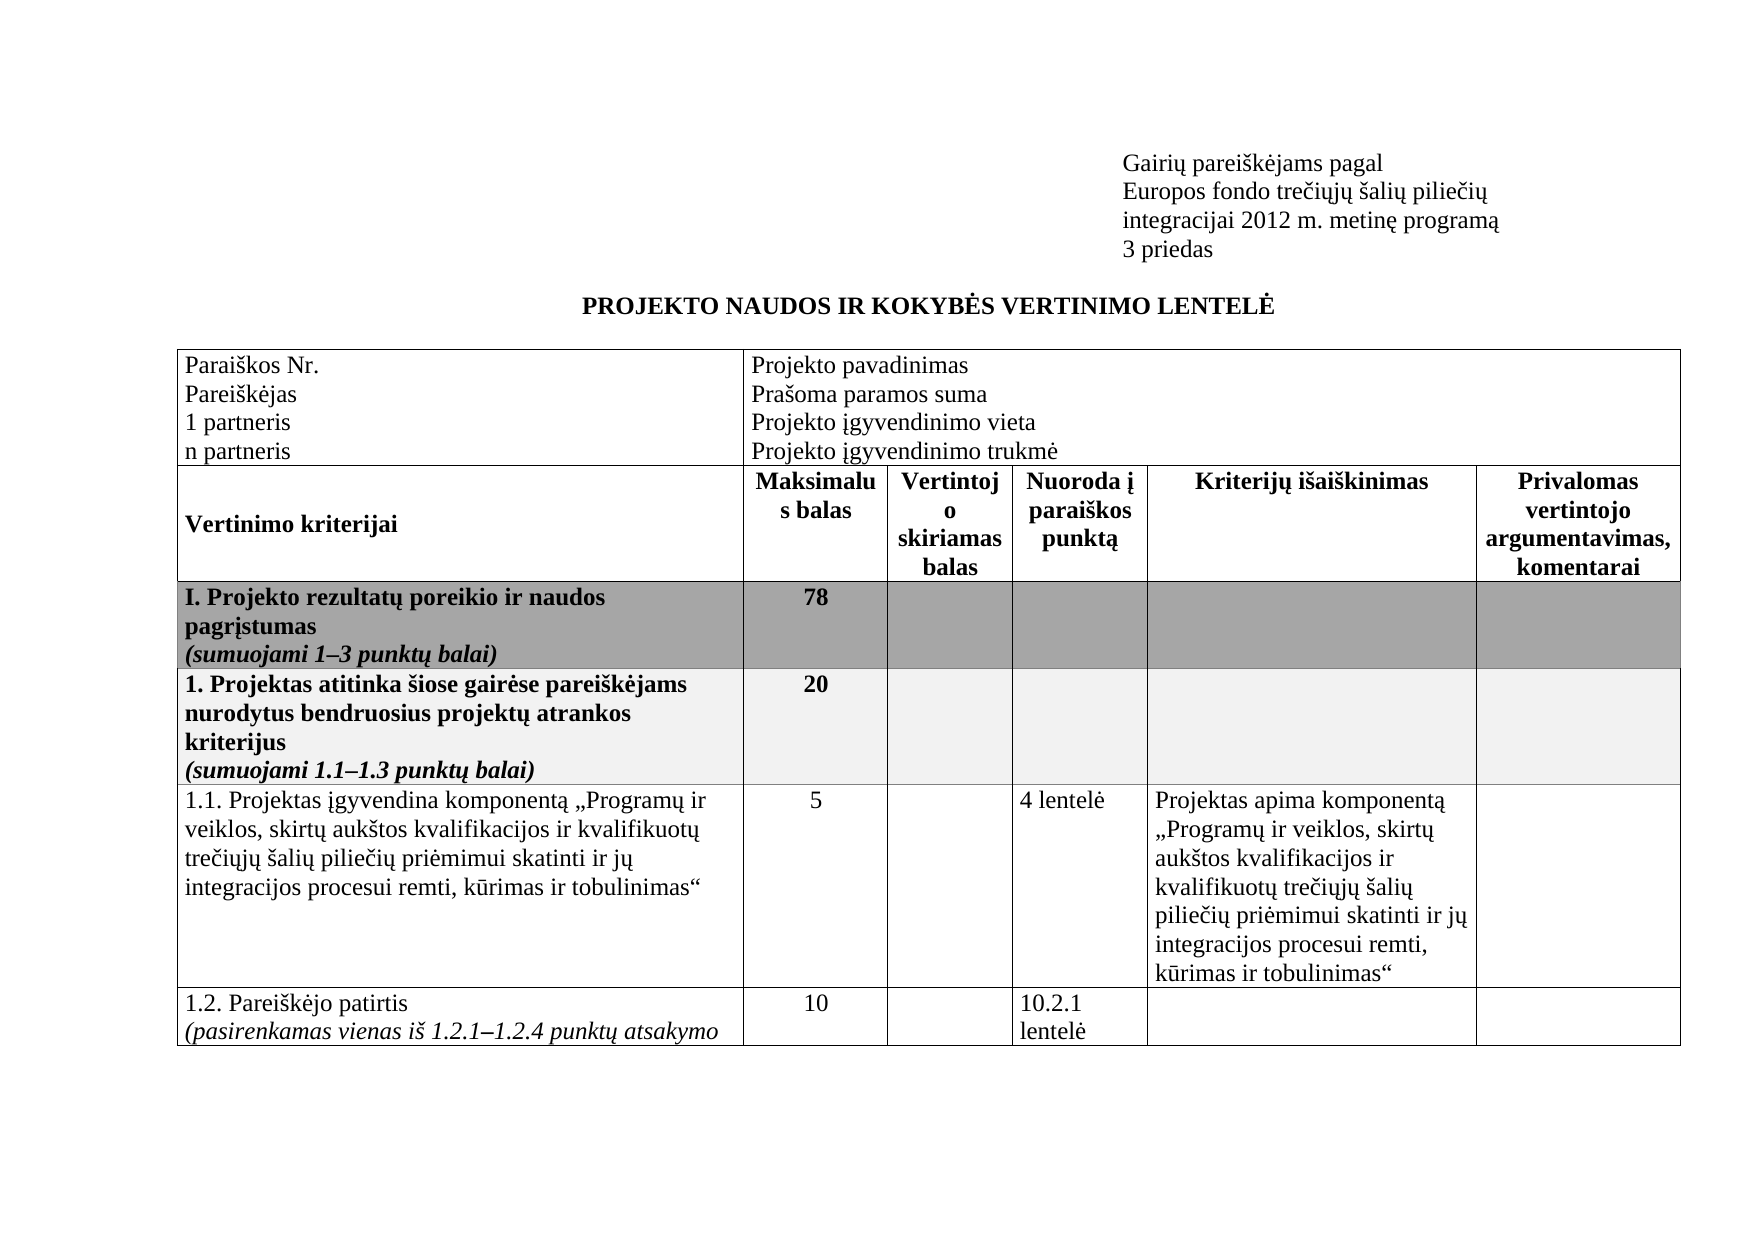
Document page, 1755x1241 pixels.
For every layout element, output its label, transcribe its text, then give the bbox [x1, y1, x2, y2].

table_cell [888, 785, 1012, 987]
text Europos fondo trečiųjų šalių piliečių [1122, 176, 1680, 205]
table_cell Privalomas vertintojo argumentavimas, komentarai [1477, 466, 1680, 581]
table_cell Nuoroda į paraiškos punktą [1013, 466, 1147, 581]
table_cell 1. Projektas atitinka šiose gairėse pareiškėjams nurodytus bendruosius projektų atrankos kriterijus (sumuojami 1.1–1.3 punktų balai) [178, 669, 743, 784]
table_cell 10 [744, 988, 887, 1045]
table_cell [1477, 582, 1680, 668]
table_cell [1477, 988, 1680, 1045]
table_cell [1477, 785, 1680, 987]
table_header Paraiškos Nr. Pareiškėjas 1 partneris n partneris [178, 350, 743, 465]
table_cell [1477, 669, 1680, 784]
text 3 priedas [1122, 234, 1680, 263]
table_cell 20 [744, 669, 887, 784]
text integracijai 2012 m. metinę programą [1122, 205, 1680, 234]
table_cell [888, 988, 1012, 1045]
table_cell 1.2. Pareiškėjo patirtis (pasirenkamas vienas iš 1.2.1–1.2.4 punktų atsakymo [178, 988, 743, 1045]
table_cell [888, 582, 1012, 668]
table_cell Vertinimo kriterijai [178, 466, 743, 581]
table_cell 5 [744, 785, 887, 987]
table_header Projekto pavadinimas Prašoma paramos suma Projekto įgyvendinimo vieta Projekto įgyvendinimo trukmė [744, 350, 1680, 465]
table_cell I. Projekto rezultatų poreikio ir naudos pagrįstumas (sumuojami 1–3 punktų balai) [178, 582, 743, 668]
text Gairių pareiškėjams pagal [1122, 148, 1680, 176]
table_cell [1148, 669, 1476, 784]
table_cell Maksimalus balas [744, 466, 887, 581]
table_cell [888, 669, 1012, 784]
table_cell Vertintojo skiriamas balas [888, 466, 1012, 581]
table_cell [1013, 669, 1147, 784]
table_cell [1148, 582, 1476, 668]
table_cell Kriterijų išaiškinimas [1148, 466, 1476, 581]
table_cell 1.1. Projektas įgyvendina komponentą „Programų ir veiklos, skirtų aukštos kvalifikacijos ir kvalifikuotų trečiųjų šalių piliečių priėmimui skatinti ir jų integracijos procesui remti, kūrimas ir tobulinimas“ [178, 785, 743, 987]
table_cell Projektas apima komponentą „Programų ir veiklos, skirtų aukštos kvalifikacijos ir kvalifikuotų trečiųjų šalių piliečių priėmimui skatinti ir jų integracijos procesui remti, kūrimas ir tobulinimas“ [1148, 785, 1476, 987]
table_cell [1148, 988, 1476, 1045]
table_cell 78 [744, 582, 887, 668]
text PROJEKTO NAUDOS IR KOKYBĖS VERTINIMO LENTELĖ [177, 291, 1680, 320]
table_cell 10.2.1 lentelė [1013, 988, 1147, 1045]
table_cell [1013, 582, 1147, 668]
table_cell 4 lentelė [1013, 785, 1147, 987]
